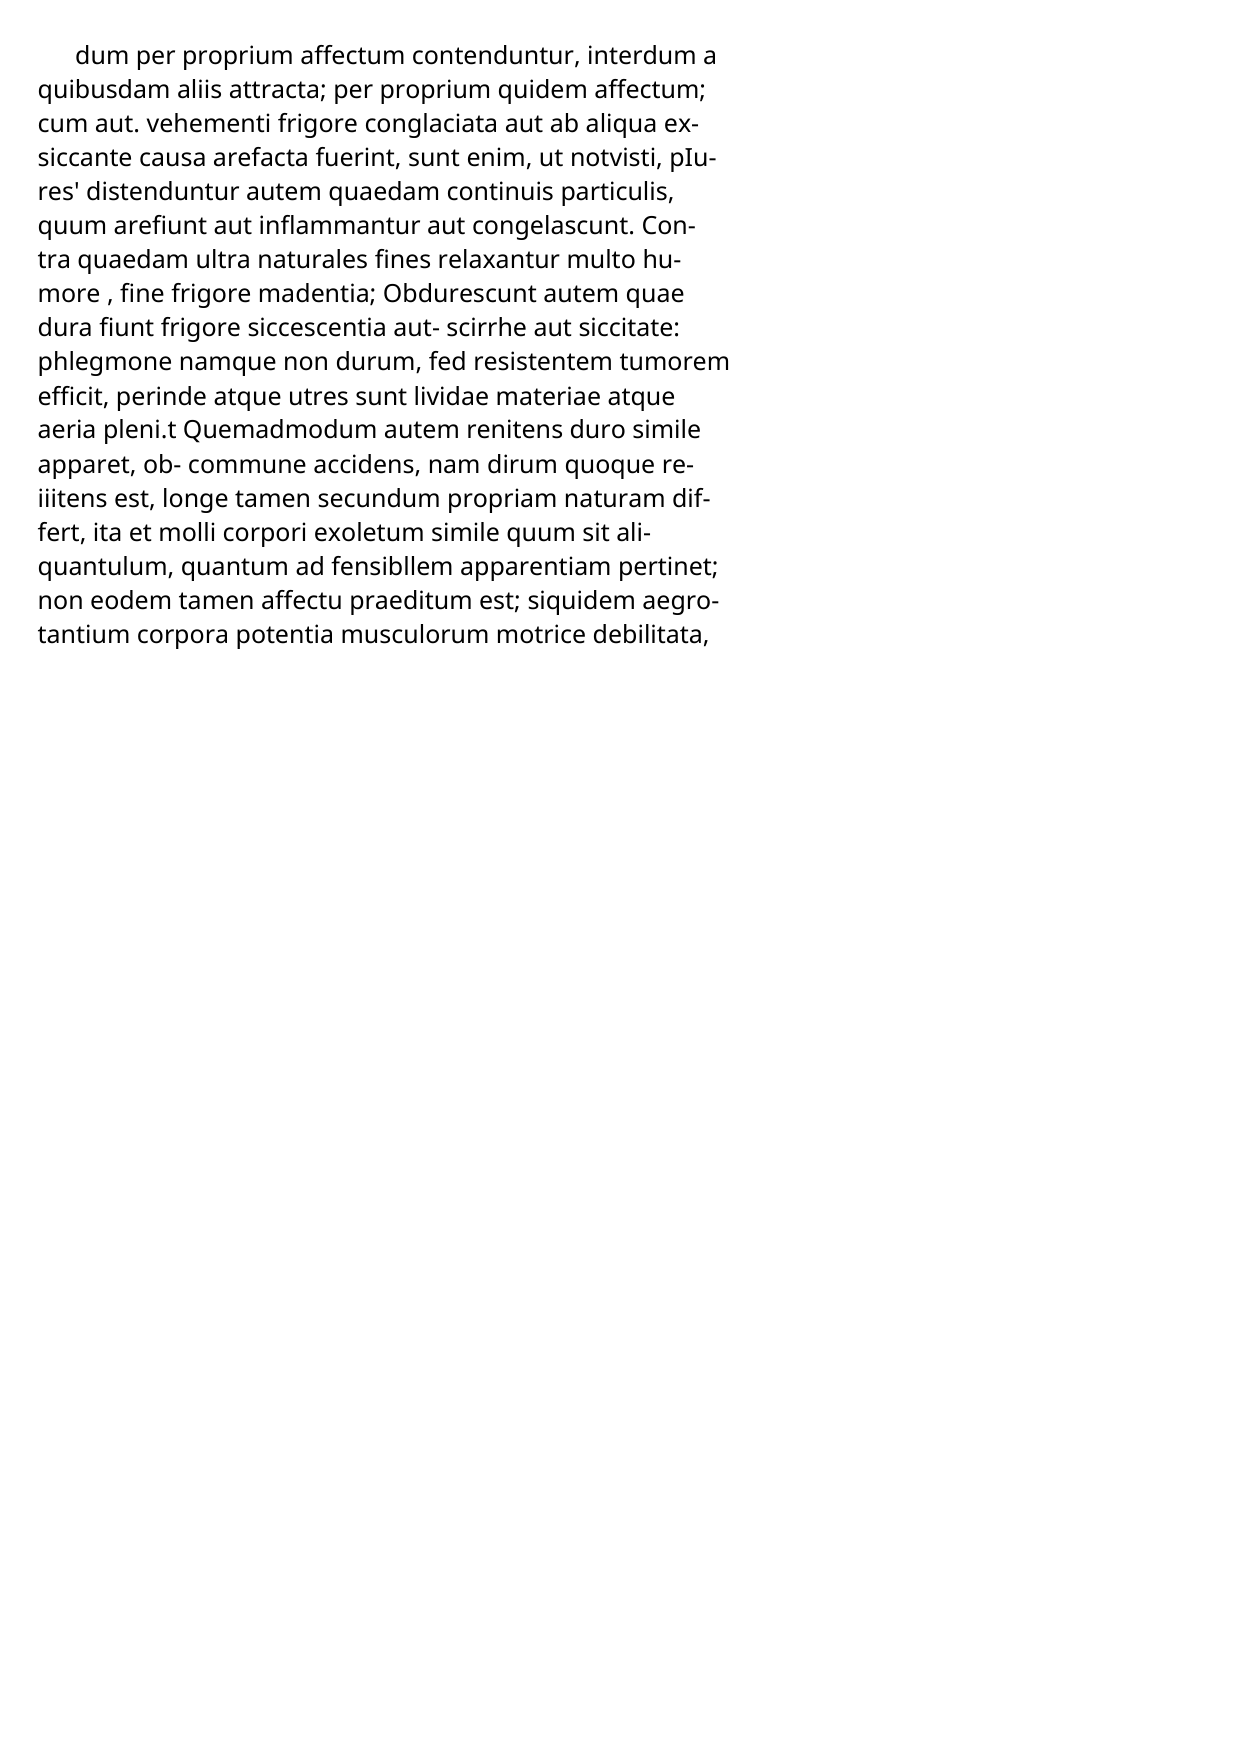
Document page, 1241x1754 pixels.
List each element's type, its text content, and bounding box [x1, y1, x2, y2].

text dum per proprium affectum contenduntur, interdum a quibusdam aliis attracta; per proprium quidem affectum; cum aut. vehementi frigore conglaciata aut ab aliqua ex- siccante causa arefacta fuerint, sunt enim, ut notvisti, pIu- res' distenduntur autem quaedam continuis particulis, quum arefiunt aut inflammantur aut congelascunt. Con- tra quaedam ultra naturales fines relaxantur multo hu- more , fine frigore madentia; Obdurescunt autem quae dura fiunt frigore siccescentia aut- scirrhe aut siccitate: phlegmone namque non durum, fed resistentem tumorem efficit, perinde atque utres sunt lividae materiae atque aeria pleni.t Quemadmodum autem renitens duro simile apparet, ob- commune accidens, nam dirum quoque re- iiitens est, longe tamen secundum propriam naturam dif- fert, ita et molli corpori exoletum simile quum sit ali- quantulum, quantum ad fensibllem apparentiam pertinet; non eodem tamen affectu praeditum est; siquidem aegro- tantium corpora potentia musculorum motrice debilitata, [37, 37, 1203, 651]
